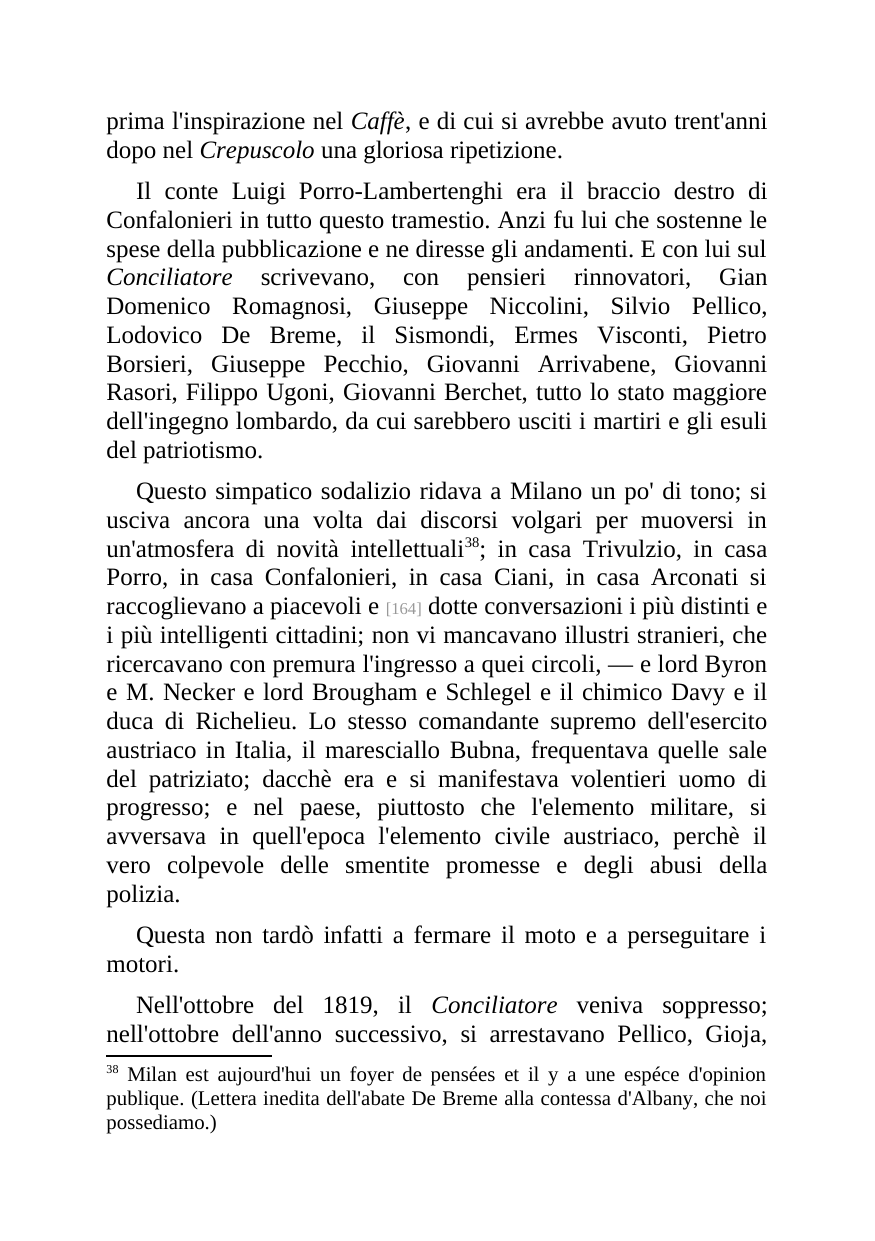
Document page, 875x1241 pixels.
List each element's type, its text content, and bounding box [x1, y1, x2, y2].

text Questa non tardò infatti a fermare il moto e a perseguitare i motori. [106, 920, 768, 977]
text Questo simpatico sodalizio ridava a Milano un po' di tono; si usciva ancora una volta dai discorsi volgari per muoversi in un'atmosfera di novità intellettuali; in casa Trivulzio, in casa Porro, in casa Confalonieri, in casa Ciani, in casa Arconati si raccoglievano a piacevoli e [164] dotte conversazioni i più distinti e i più intelligenti cittadini; non vi mancavano illustri stranieri, che ricercavano con premura l'ingresso a quei circoli, — e lord Byron e M. Necker e lord Brougham e Schlegel e il chimico Davy e il duca di Richelieu. Lo stesso comandante supremo dell'esercito austriaco in Italia, il maresciallo Bubna, frequentava quelle sale del patriziato; dacchè era e si manifestava volentieri uomo di progresso; e nel paese, piuttosto che l'elemento militare, si avversava in quell'epoca l'elemento civile austriaco, perchè il vero colpevole delle smentite promesse e degli abusi della polizia. [106, 476, 768, 907]
text Il conte Luigi Porro-Lambertenghi era il braccio destro di Confalonieri in tutto questo tramestio. Anzi fu lui che sostenne le spese della pubblicazione e ne diresse gli andamenti. E con lui sul Conciliatore scrivevano, con pensieri rinnovatori, Gian Domenico Romagnosi, Giuseppe Niccolini, Silvio Pellico, Lodovico De Breme, il Sismondi, Ermes Visconti, Pietro Borsieri, Giuseppe Pecchio, Giovanni Arrivabene, Giovanni Rasori, Filippo Ugoni, Giovanni Berchet, tutto lo stato maggiore dell'ingegno lombardo, da cui sarebbero usciti i martiri e gli esuli del patriotismo. [106, 176, 768, 464]
text Milan est aujourd'hui un foyer de pensées et il y a une espéce d'opinion publique. (Lettera inedita dell'abate De Breme alla contessa d'Albany, che noi possediamo.) [106, 1062, 768, 1134]
text prima l'inspirazione nel Caffè, e di cui si avrebbe avuto trent'anni dopo nel Crepuscolo una gloriosa ripetizione. [106, 106, 768, 164]
text Nell'ottobre del 1819, il Conciliatore veniva soppresso; nell'ottobre dell'anno successivo, si arrestavano Pellico, Gioja, [106, 990, 768, 1047]
